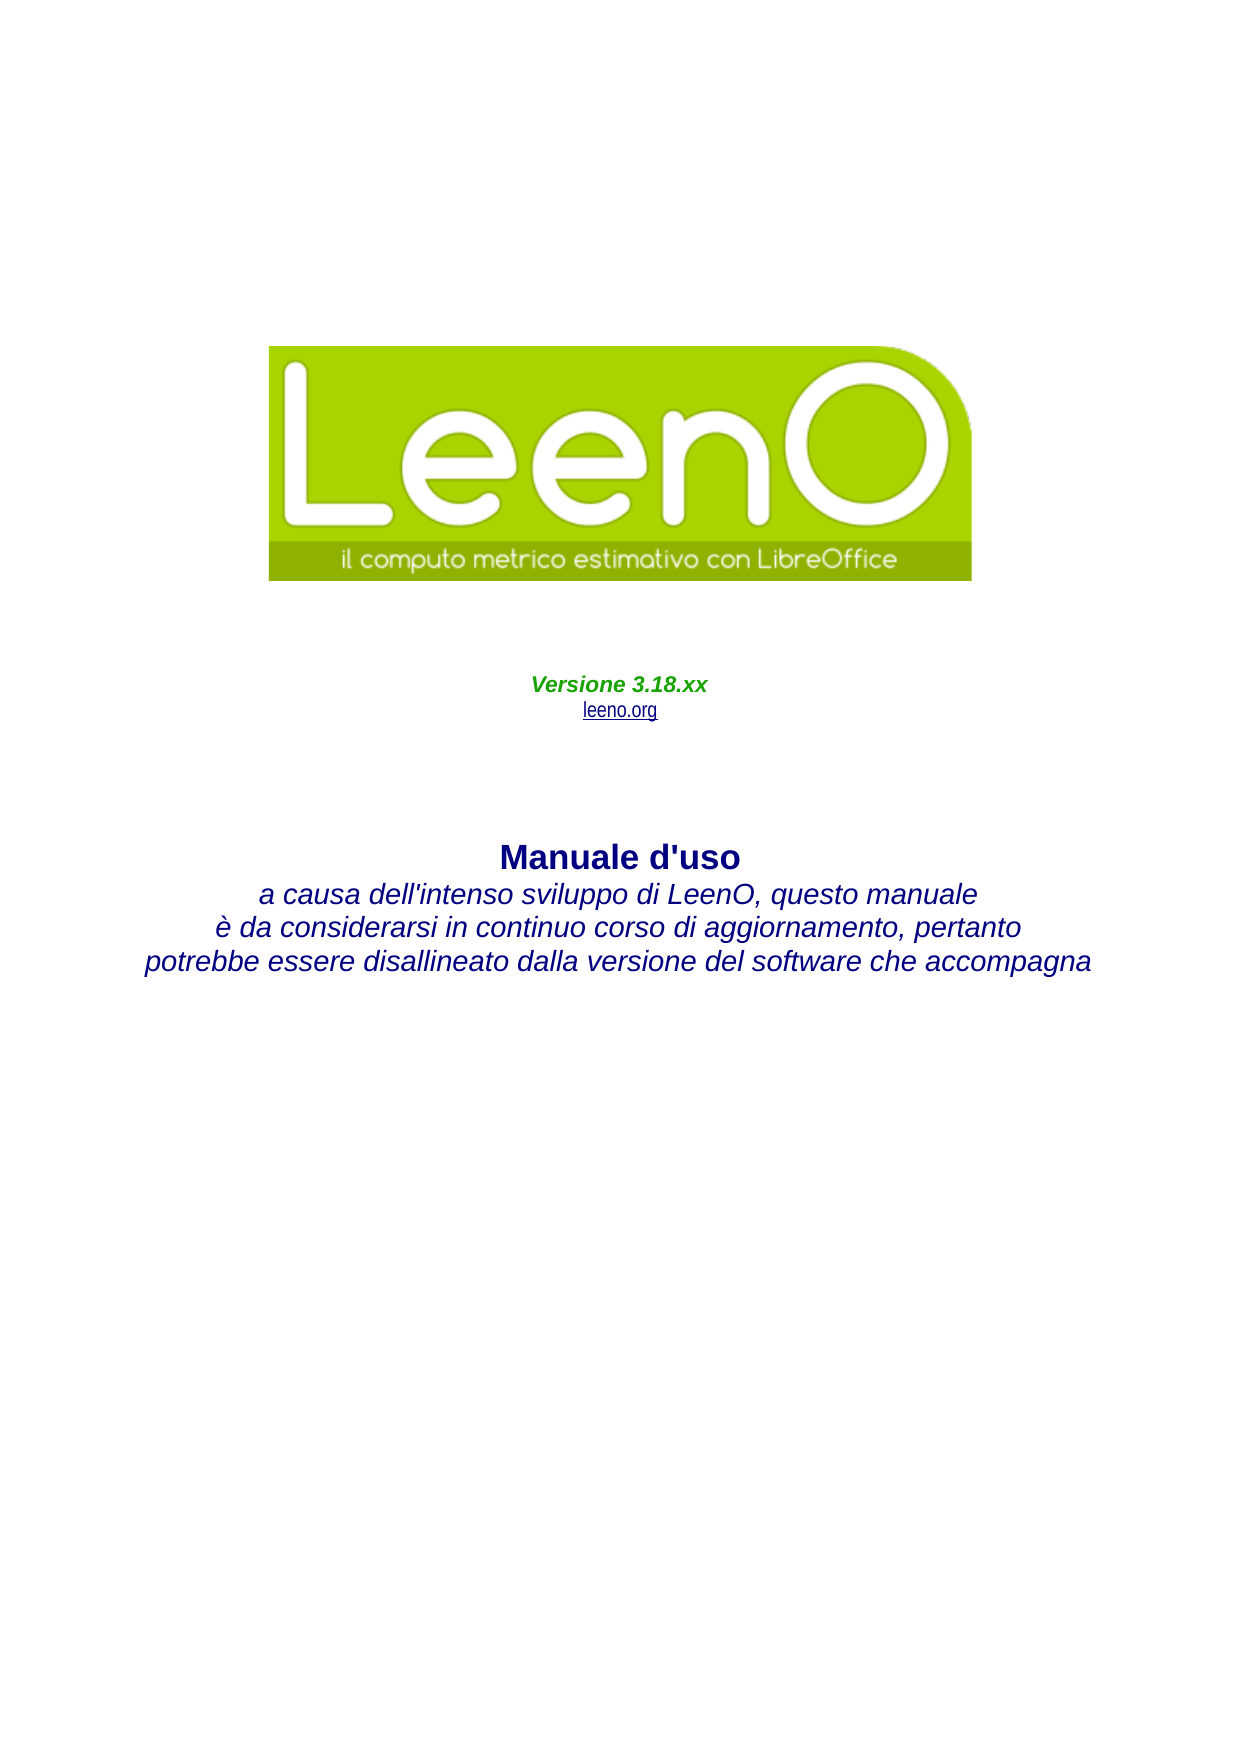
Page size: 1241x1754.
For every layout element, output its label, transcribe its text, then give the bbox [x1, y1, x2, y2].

subtitle Manuale d'uso [118, 836, 1122, 877]
picture [268, 346, 972, 581]
subtitle Versione 3.18.xx [118, 671, 1122, 697]
subtitle potrebbe essere disallineato dalla versione del software che accompagna [118, 944, 1122, 977]
text leeno.org [131, 697, 1109, 722]
subtitle è da considerarsi in continuo corso di aggiornamento, pertanto [118, 910, 1122, 944]
subtitle a causa dell'intenso sviluppo di LeenO, questo manuale [118, 877, 1122, 910]
